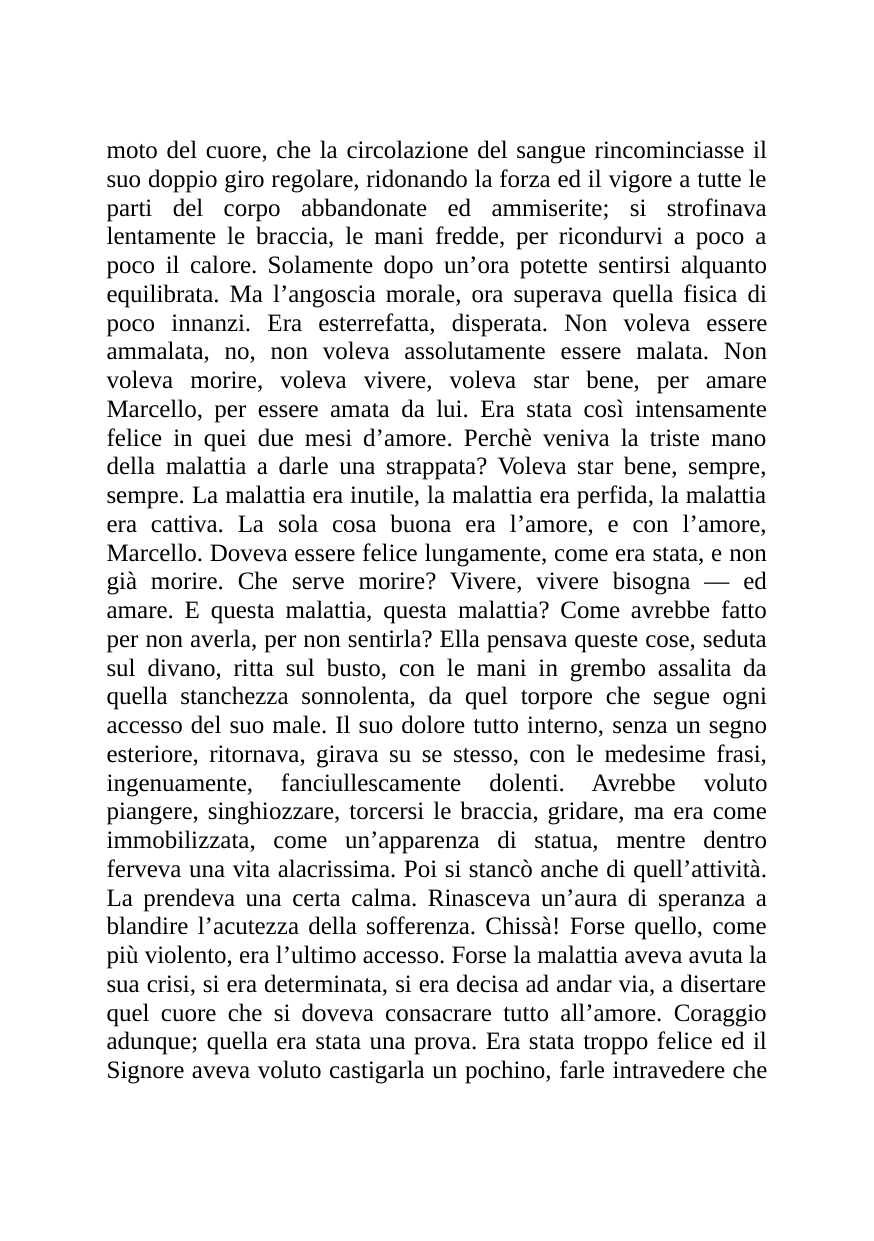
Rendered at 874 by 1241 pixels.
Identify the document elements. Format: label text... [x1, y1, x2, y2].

text moto del cuore, che la circolazione del sangue rincominciasse il suo doppio giro regolare, ridonando la forza ed il vigore a tutte le parti del corpo abbandonate ed ammiserite; si strofinava lentamente le braccia, le mani fredde, per ricondurvi a poco a poco il calore. Solamente dopo un’ora potette sentirsi alquanto equilibrata. Ma l’angoscia morale, ora superava quella fisica di poco innanzi. Era esterrefatta, disperata. Non voleva essere ammalata, no, non voleva assolutamente essere malata. Non voleva morire, voleva vivere, voleva star bene, per amare Marcello, per essere amata da lui. Era stata così intensamente felice in quei due mesi d’amore. Perchè veniva la triste mano della malattia a darle una strappata? Voleva star bene, sempre, sempre. La malattia era inutile, la malattia era perfida, la malattia era cattiva. La sola cosa buona era l’amore, e con l’amore, Marcello. Doveva essere felice lungamente, come era stata, e non già morire. Che serve morire? Vivere, vivere bisogna — ed amare. E questa malattia, questa malattia? Come avrebbe fatto per non averla, per non sentirla? Ella pensava queste cose, seduta sul divano, ritta sul busto, con le mani in grembo assalita da quella stanchezza sonnolenta, da quel torpore che segue ogni accesso del suo male. Il suo dolore tutto interno, senza un segno esteriore, ritornava, girava su se stesso, con le medesime frasi, ingenuamente, fanciullescamente dolenti. Avrebbe voluto piangere, singhiozzare, torcersi le braccia, gridare, ma era come immobilizzata, come un’apparenza di statua, mentre dentro ferveva una vita alacrissima. Poi si stancò anche di quell’attività. La prendeva una certa calma. Rinasceva un’aura di speranza a blandire l’acutezza della sofferenza. Chissà! Forse quello, come più violento, era l’ultimo accesso. Forse la malattia aveva avuta la sua crisi, si era determinata, si era decisa ad andar via, a disertare quel cuore che si doveva consacrare tutto all’amore. Coraggio adunque; quella era stata una prova. Era stata troppo felice ed il Signore aveva voluto castigarla un pochino, farle intravedere che [106, 135, 768, 1084]
